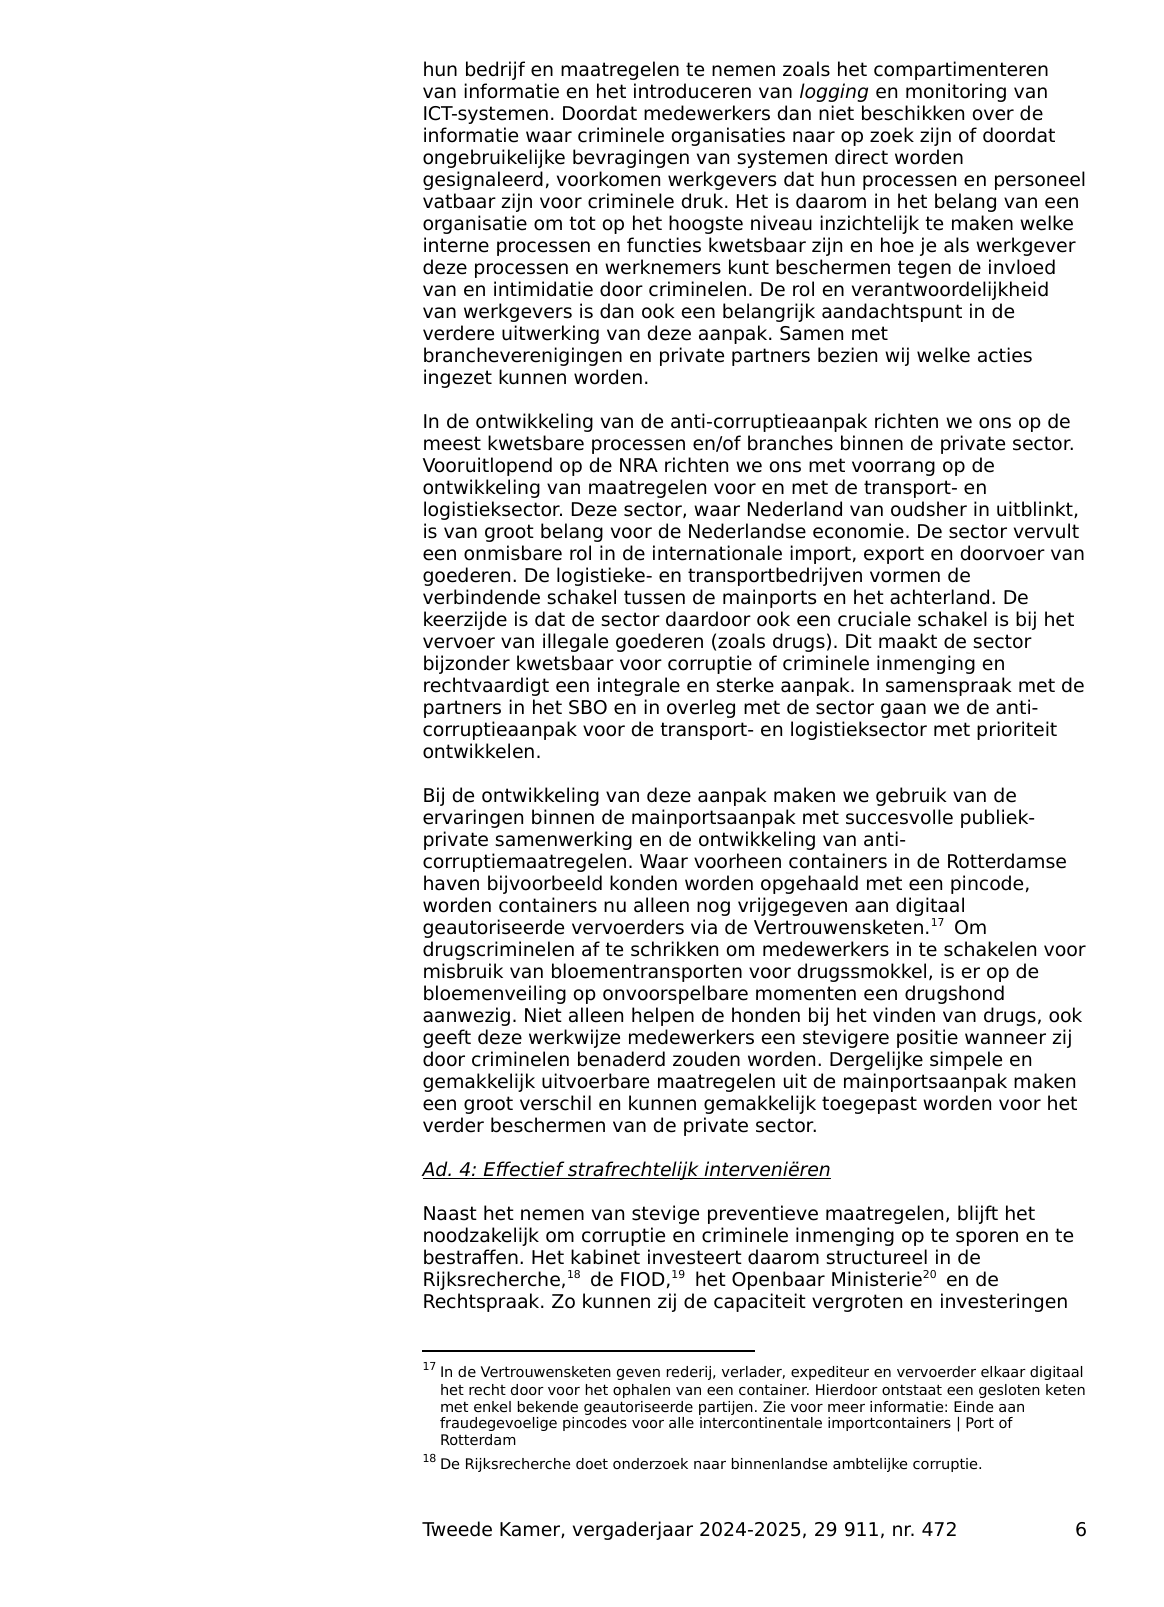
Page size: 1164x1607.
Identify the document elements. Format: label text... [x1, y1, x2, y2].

text Naast het nemen van stevige preventieve maatregelen, blijft het noodzakelijk om corruptie en criminele inmenging op te sporen en te bestraffen. Het kabinet investeert daarom structureel in de Rijksrecherche, de FIOD, het Openbaar Ministerie en de Rechtspraak. Zo kunnen zij de capaciteit vergroten en investeringen [422, 1203, 1087, 1313]
text In de Vertrouwensketen geven rederij, verlader, expediteur en vervoerder elkaar digitaal het recht door voor het ophalen van een container. Hierdoor ontstaat een gesloten keten met enkel bekende geautoriseerde partijen. Zie voor meer informatie: Einde aan fraudegevoelige pincodes voor alle intercontinentale importcontainers | Port of Rotterdam [422, 1360, 1087, 1449]
text Bij de ontwikkeling van deze aanpak maken we gebruik van de ervaringen binnen de mainportsaanpak met succesvolle publiek-private samenwerking en de ontwikkeling van anti-corruptiemaatregelen. Waar voorheen containers in de Rotterdamse haven bijvoorbeeld konden worden opgehaald met een pincode, worden containers nu alleen nog vrijgegeven aan digitaal geautoriseerde vervoerders via de Vertrouwensketen. Om drugscriminelen af te schrikken om medewerkers in te schakelen voor misbruik van bloementransporten voor drugssmokkel, is er op de bloemenveiling op onvoorspelbare momenten een drugshond aanwezig. Niet alleen helpen de honden bij het vinden van drugs, ook geeft deze werkwijze medewerkers een stevigere positie wanneer zij door criminelen benaderd zouden worden. Dergelijke simpele en gemakkelijk uitvoerbare maatregelen uit de mainportsaanpak maken een groot verschil en kunnen gemakkelijk toegepast worden voor het verder beschermen van de private sector. [422, 785, 1087, 1136]
subtitle Ad. 4: Effectief strafrechtelijk interveniëren [422, 1159, 1087, 1181]
text In de ontwikkeling van de anti-corruptieaanpak richten we ons op de meest kwetsbare processen en/of branches binnen de private sector. Vooruitlopend op de NRA richten we ons met voorrang op de ontwikkeling van maatregelen voor en met de transport- en logistieksector. Deze sector, waar Nederland van oudsher in uitblinkt, is van groot belang voor de Nederlandse economie. De sector vervult een onmisbare rol in de internationale import, export en doorvoer van goederen. De logistieke- en transportbedrijven vormen de verbindende schakel tussen de mainports en het achterland. De keerzijde is dat de sector daardoor ook een cruciale schakel is bij het vervoer van illegale goederen (zoals drugs). Dit maakt de sector bijzonder kwetsbaar voor corruptie of criminele inmenging en rechtvaardigt een integrale en sterke aanpak. In samenspraak met de partners in het SBO en in overleg met de sector gaan we de anti-corruptieaanpak voor de transport- en logistieksector met prioriteit ontwikkelen. [422, 411, 1087, 763]
text De Rijksrecherche doet onderzoek naar binnenlandse ambtelijke corruptie. [422, 1452, 1087, 1474]
text hun bedrijf en maatregelen te nemen zoals het compartimenteren van informatie en het introduceren van logging en monitoring van ICT-systemen. Doordat medewerkers dan niet beschikken over de informatie waar criminele organisaties naar op zoek zijn of doordat ongebruikelijke bevragingen van systemen direct worden gesignaleerd, voorkomen werkgevers dat hun processen en personeel vatbaar zijn voor criminele druk. Het is daarom in het belang van een organisatie om tot op het hoogste niveau inzichtelijk te maken welke interne processen en functies kwetsbaar zijn en hoe je als werkgever deze processen en werknemers kunt beschermen tegen de invloed van en intimidatie door criminelen. De rol en verantwoordelijkheid van werkgevers is dan ook een belangrijk aandachtspunt in de verdere uitwerking van deze aanpak. Samen met brancheverenigingen en private partners bezien wij welke acties ingezet kunnen worden. [422, 59, 1087, 389]
